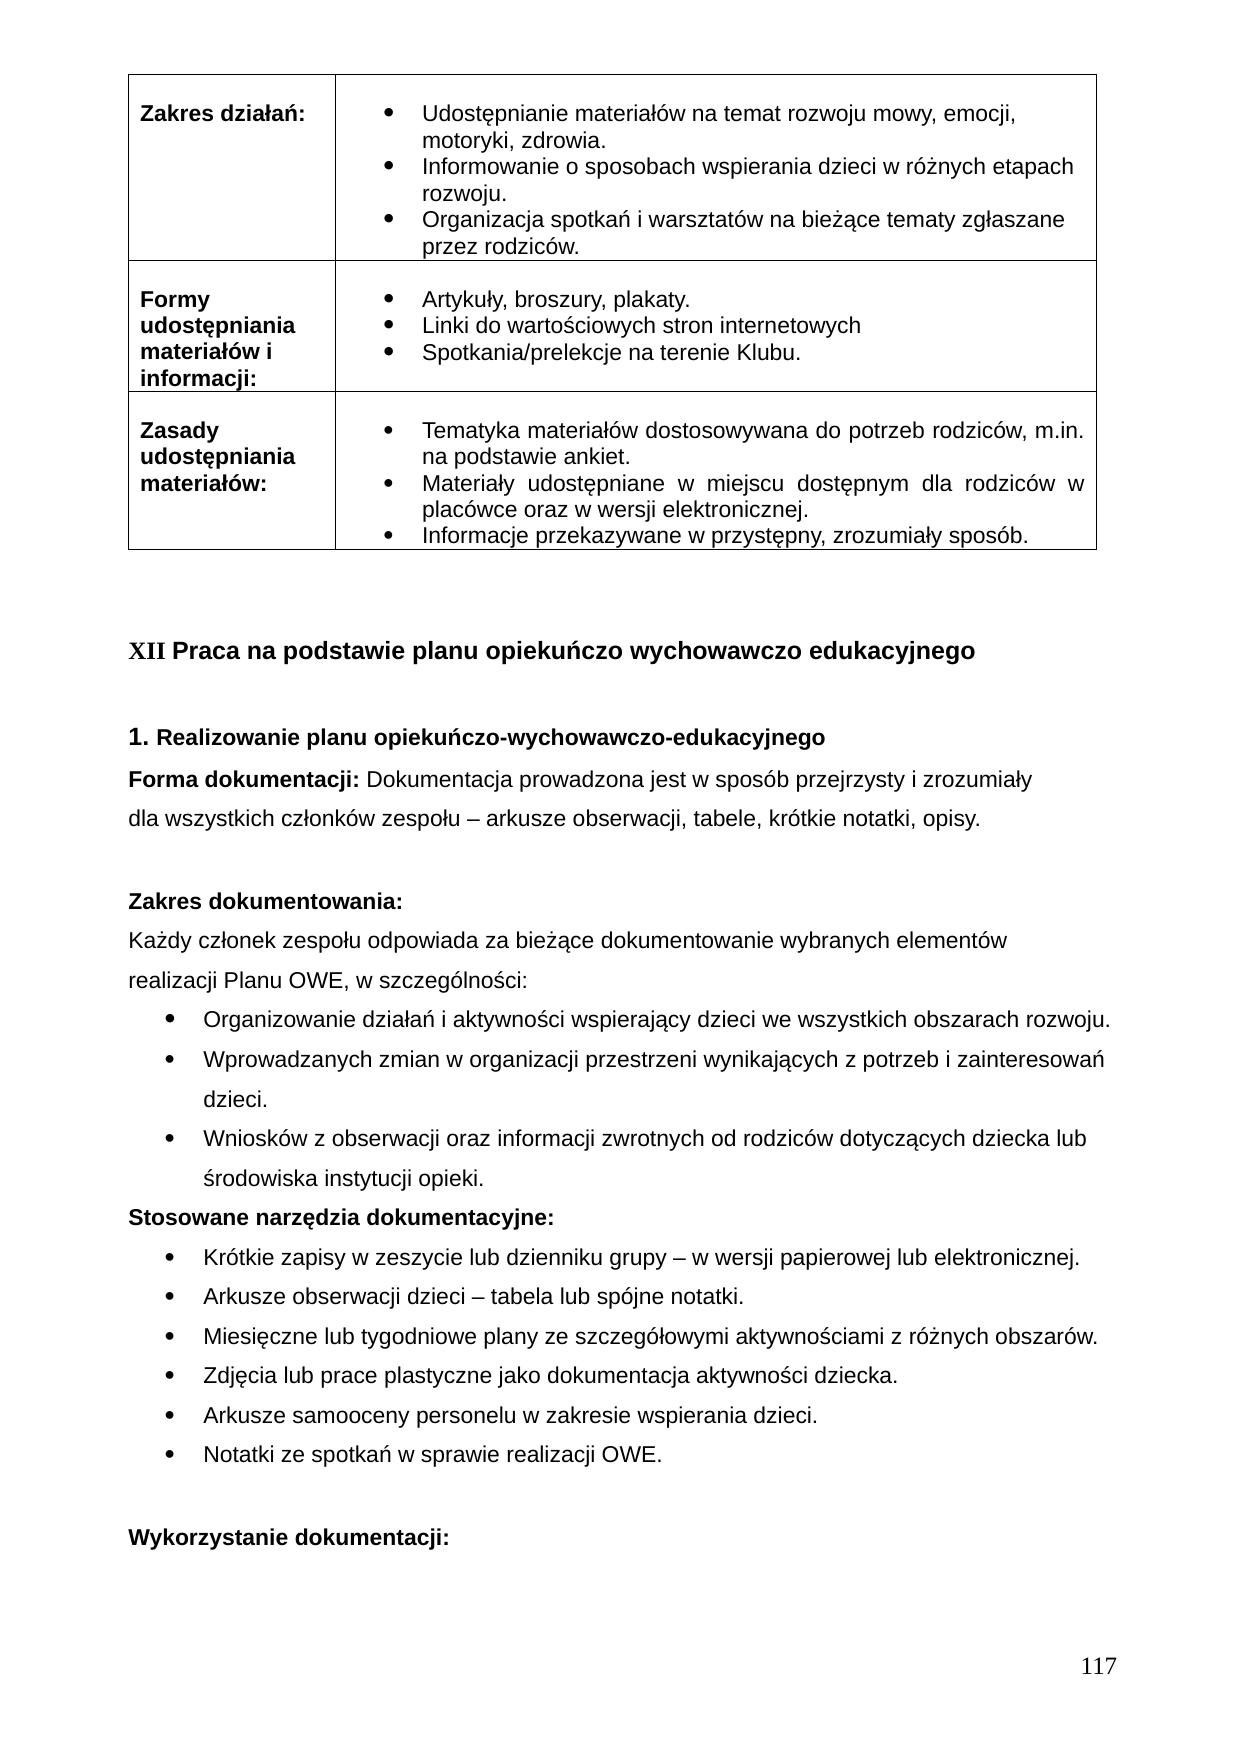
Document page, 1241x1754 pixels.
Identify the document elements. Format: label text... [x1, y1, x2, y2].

text Każdy członek zespołu odpowiada za bieżące dokumentowanie wybranych elementów [128, 927, 1117, 953]
list Notatki ze spotkań w sprawie realizacji OWE. [166, 1441, 1117, 1467]
list Arkusze samooceny personelu w zakresie wspierania dzieci. [166, 1402, 1117, 1428]
table_cell Artykuły, broszury, plakaty. Linki do wartościowych stron internetowych Spotkania/prelekcje na terenie Klubu. [336, 261, 1096, 391]
text Wykorzystanie dokumentacji: [128, 1524, 1117, 1550]
text Forma dokumentacji: Dokumentacja prowadzona jest w sposób przejrzysty i zrozumiały [128, 766, 1117, 792]
list Wniosków z obserwacji oraz informacji zwrotnych od rodziców dotyczących dziecka lub środowiska instytucji opieki. [166, 1125, 1117, 1191]
table_cell Formy udostępniania materiałów i informacji: [129, 261, 335, 391]
text dla wszystkich członków zespołu – arkusze obserwacji, tabele, krótkie notatki, opisy. [128, 805, 1117, 831]
list Organizowanie działań i aktywności wspierający dzieci we wszystkich obszarach rozwoju. [166, 1006, 1117, 1033]
list Krótkie zapisy w zeszycie lub dzienniku grupy – w wersji papierowej lub elektronicznej. [166, 1244, 1117, 1270]
text 1. Realizowanie planu opiekuńczo-wychowawczo-edukacyjnego [128, 722, 1117, 751]
list Arkusze obserwacji dzieci – tabela lub spójne notatki. [166, 1283, 1117, 1309]
text Zakres dokumentowania: [128, 888, 1117, 914]
list Wprowadzanych zmian w organizacji przestrzeni wynikających z potrzeb i zainteresowań dzieci. [166, 1046, 1117, 1112]
table_cell Zasady udostępniania materiałów: [129, 392, 335, 549]
list Zdjęcia lub prace plastyczne jako dokumentacja aktywności dziecka. [166, 1362, 1117, 1388]
text Stosowane narzędzia dokumentacyjne: [128, 1204, 1117, 1231]
table_cell Udostępnianie materiałów na temat rozwoju mowy, emocji, motoryki, zdrowia. Informowanie o sposobach wspierania dzieci w różnych etapach rozwoju. Organizacja spotkań i warsztatów na bieżące tematy zgłaszane przez rodziców. [336, 75, 1096, 259]
table_cell Zakres działań: [129, 75, 335, 259]
text realizacji Planu OWE, w szczególności: [128, 967, 1117, 993]
text XII Praca na podstawie planu opiekuńczo wychowawczo edukacyjnego [128, 636, 1117, 665]
list Miesięczne lub tygodniowe plany ze szczegółowymi aktywnościami z różnych obszarów. [166, 1323, 1117, 1349]
table_cell Tematyka materiałów dostosowywana do potrzeb rodziców, m.in. na podstawie ankiet. Materiały udostępniane w miejscu dostępnym dla rodziców w placówce oraz w wersji elektronicznej. Informacje przekazywane w przystępny, zrozumiały sposób. [336, 392, 1096, 549]
